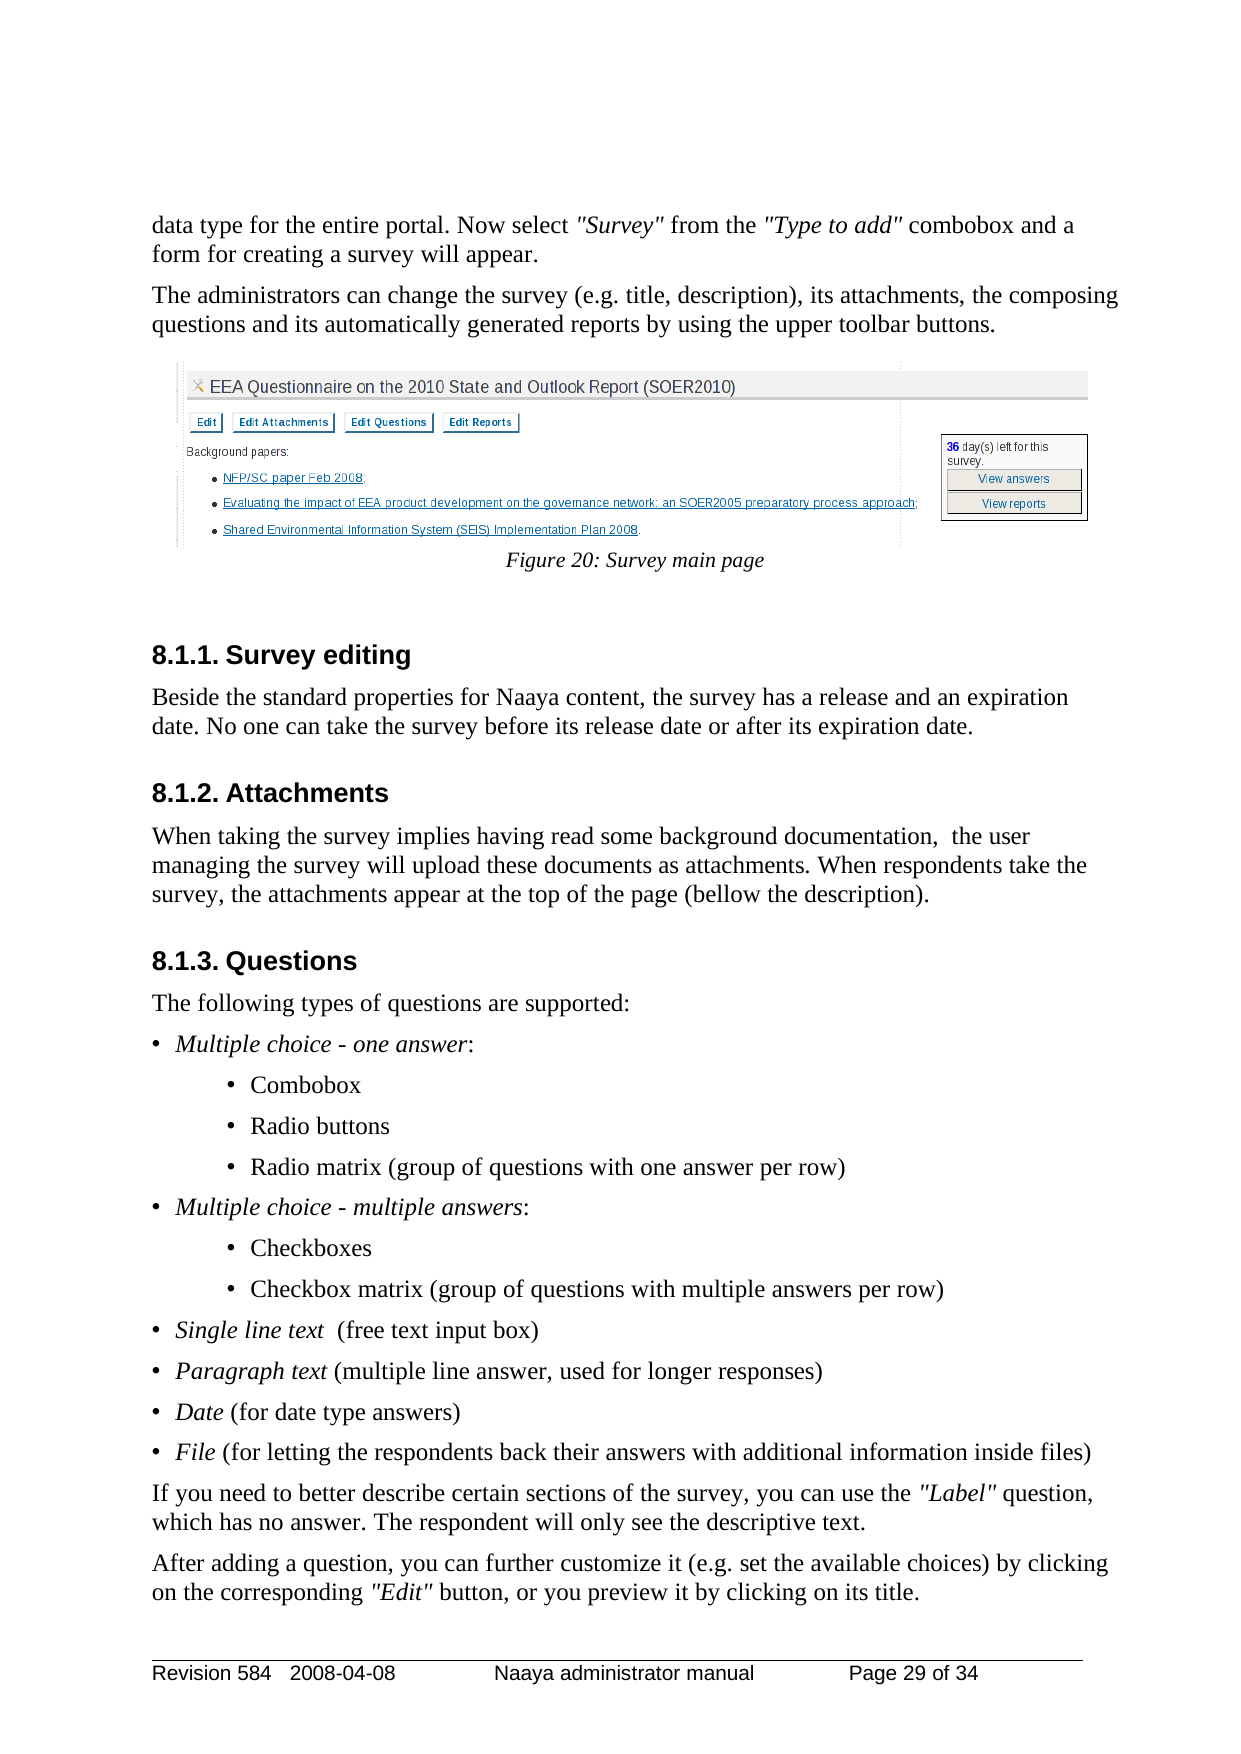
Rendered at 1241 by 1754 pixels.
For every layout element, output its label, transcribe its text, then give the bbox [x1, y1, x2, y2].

list Combobox [227, 1070, 1120, 1099]
list Radio buttons [227, 1111, 1120, 1139]
subtitle Questions [152, 944, 1120, 976]
text The following types of questions are supported: [152, 988, 1120, 1017]
text When taking the survey implies having read some background documentation, the user managing the survey will upload these documents as attachments. When respondents take the survey, the attachments appear at the top of the page (bellow the description). [152, 821, 1120, 908]
text The administrators can change the survey (e.g. title, description), its attachments, the composing questions and its automatically generated reports by using the upper toolbar buttons. [152, 280, 1120, 338]
text Beside the standard properties for Naaya content, the survey has a release and an expiration date. No one can take the survey before its release date or after its expiration date. [152, 682, 1120, 740]
list Radio matrix (group of questions with one answer per row) [227, 1151, 1120, 1180]
text Figure 20: Survey main page [176, 548, 1096, 573]
list Date (for date type answers) [152, 1396, 1120, 1425]
text data type for the entire portal. Now select "Survey" from the "Type to add" combobox and a form for creating a survey will appear. [152, 210, 1120, 268]
text After adding a question, you can further customize it (e.g. set the available choices) by clicking on the corresponding "Edit" button, or you preview it by clicking on its title. [152, 1548, 1120, 1606]
picture [176, 362, 1097, 548]
text If you need to better describe certain sections of the survey, you can use the "Label" question, which has no answer. The respondent will only see the descriptive text. [152, 1478, 1120, 1536]
list Checkboxes [227, 1233, 1120, 1262]
list Paragraph text (multiple line answer, used for longer responses) [152, 1356, 1120, 1384]
list Checkbox matrix (group of questions with multiple answers per row) [227, 1274, 1120, 1303]
list File (for letting the respondents back their answers with additional information inside files) [152, 1437, 1120, 1466]
subtitle Survey editing [152, 638, 1120, 669]
list Multiple choice - multiple answers: [152, 1192, 1120, 1221]
list Multiple choice - one answer: [152, 1029, 1120, 1058]
list Single line text (free text input box) [152, 1315, 1120, 1344]
subtitle Attachments [152, 777, 1120, 808]
